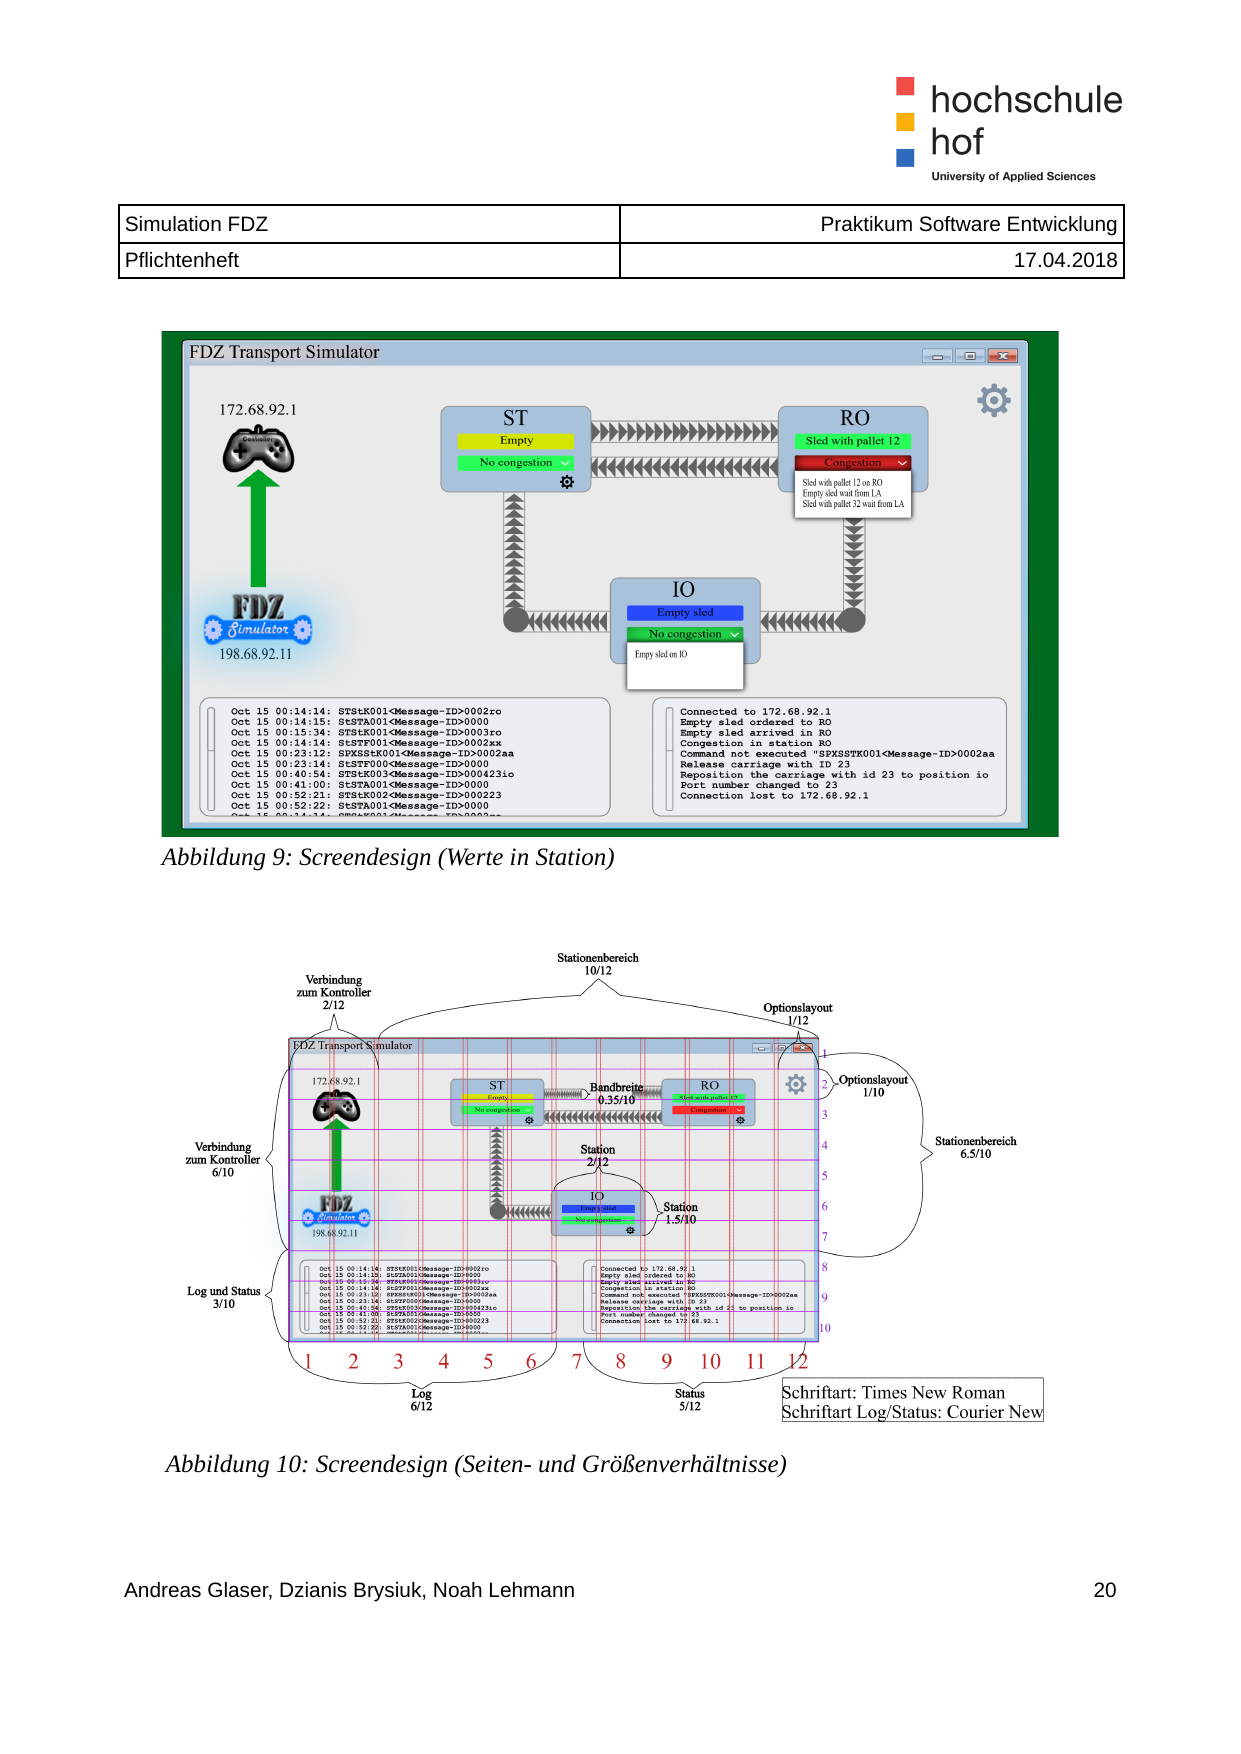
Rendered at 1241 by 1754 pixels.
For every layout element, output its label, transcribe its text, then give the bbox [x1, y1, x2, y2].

picture [165, 941, 1059, 1444]
picture [896, 77, 1122, 182]
picture [161, 331, 1059, 837]
text Abbildung 10: Screendesign (Seiten- und Größenverhältnisse) [166, 1444, 1058, 1478]
text Abbildung 9: Screendesign (Werte in Station) [162, 837, 1059, 870]
